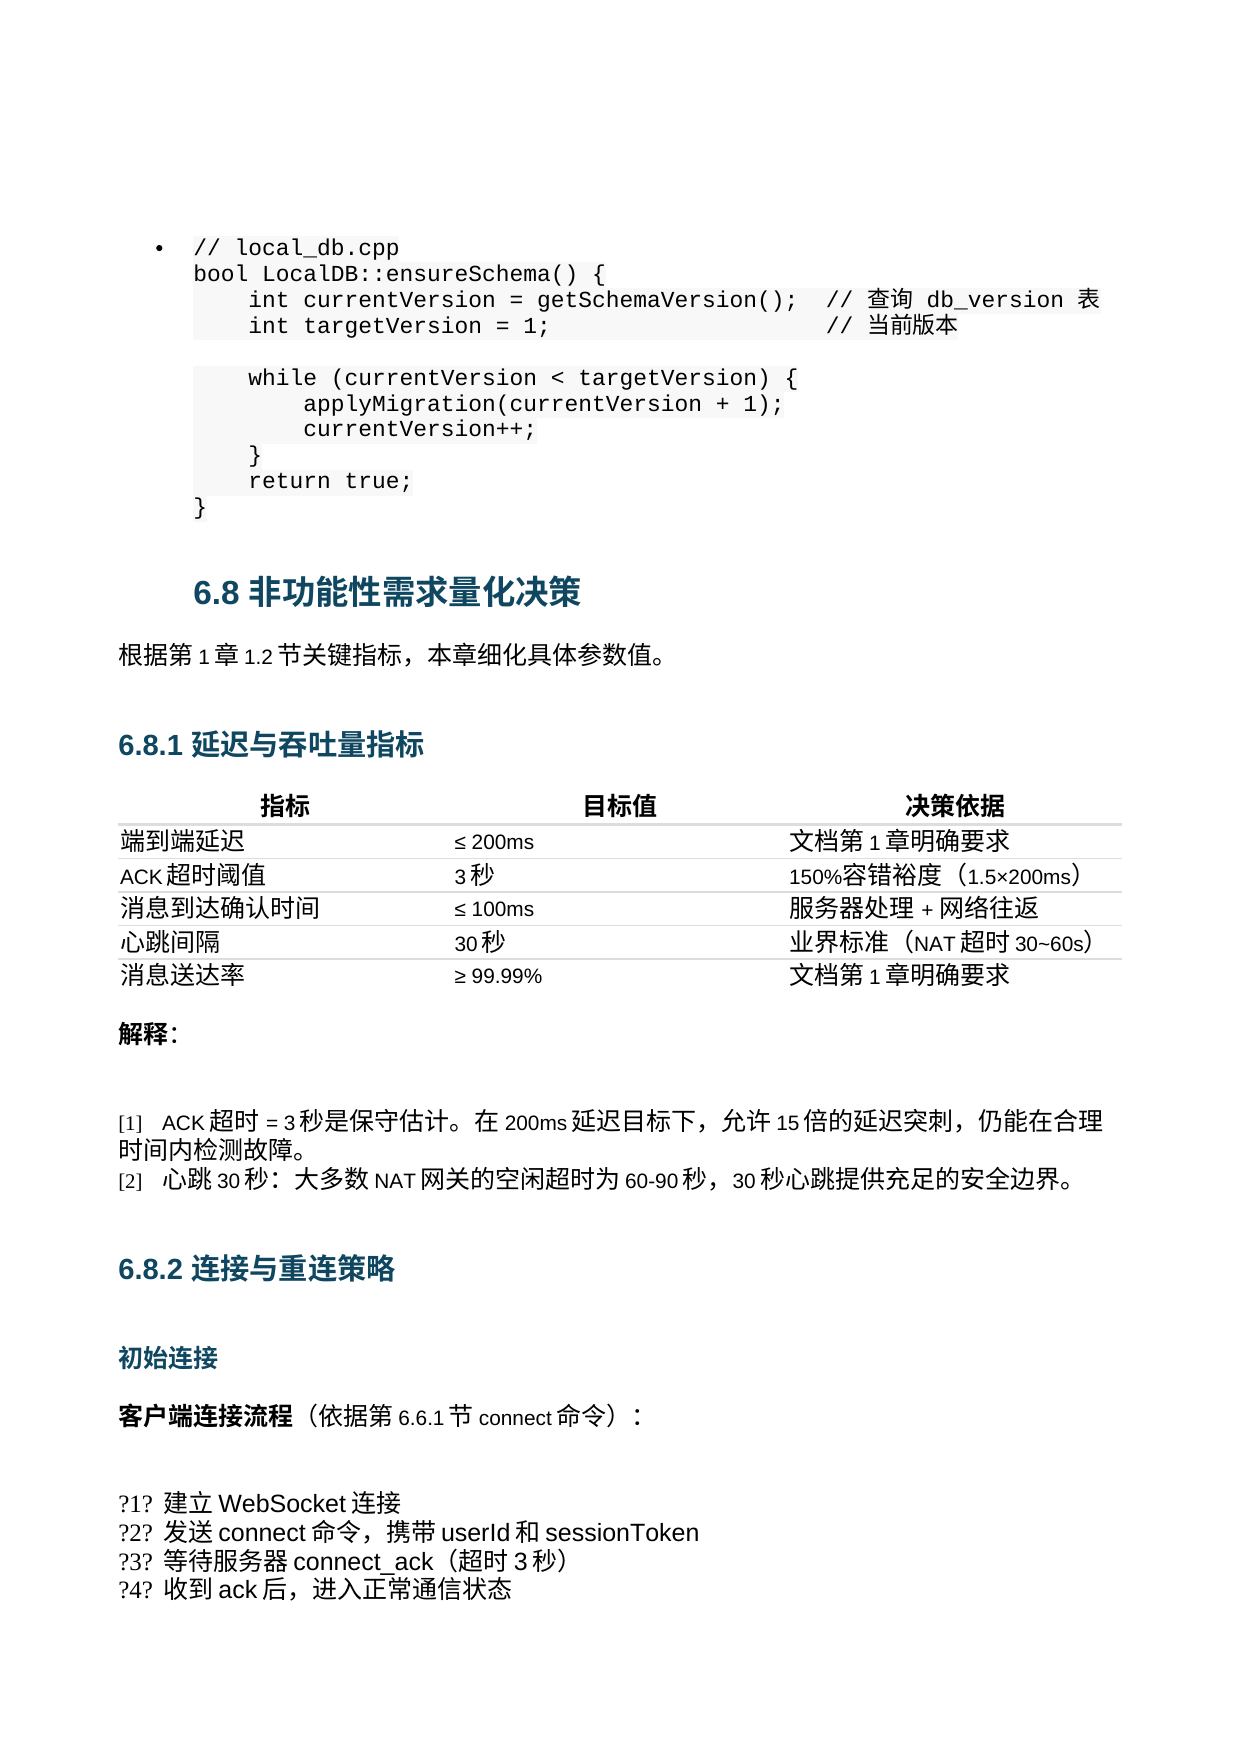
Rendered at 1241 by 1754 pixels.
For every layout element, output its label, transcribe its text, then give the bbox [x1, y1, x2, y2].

list 等待服务器connect_ack（超时3秒） [118, 1546, 1122, 1575]
table_cell 3秒 [453, 859, 787, 891]
table_header 指标 [118, 791, 453, 823]
table_cell 150%容错裕度（1.5×200ms） [788, 859, 1122, 891]
subtitle 6.8.1 延迟与吞吐量指标 [118, 728, 1122, 762]
table_header 目标值 [453, 791, 787, 823]
table_cell ≤ 100ms [453, 893, 787, 924]
list ACK超时 = 3秒是保守估计。在200ms延迟目标下，允许15倍的延迟突刺，仍能在合理时间内检测故障。 [118, 1107, 1122, 1165]
text 根据第1章1.2节关键指标，本章细化具体参数值。 [118, 641, 1122, 670]
table_cell 消息到达确认时间 [118, 893, 453, 924]
text 解释： [118, 1020, 1122, 1049]
table_cell 业界标准（NAT超时30~60s） [788, 926, 1122, 958]
table_cell 消息送达率 [118, 960, 453, 991]
list // local_db.cpp bool LocalDB::ensureSchema() { int currentVersion = getSchemaVersion(); // 查询 db_version 表 int targetVersion = 1; // 当前版本 while (currentVersion < targetVersion) { applyMigration(currentVersion + 1); currentVersion++; } return true; } 6.8 非功能性需求量化决策 [156, 236, 1122, 612]
table_cell 30秒 [453, 926, 787, 958]
list 建立WebSocket连接 [118, 1489, 1122, 1518]
table_cell ACK超时阈值 [118, 859, 453, 891]
table_cell ≥ 99.99% [453, 960, 787, 991]
text 客户端连接流程（依据第6.6.1节connect命令）： [118, 1402, 1122, 1430]
table_cell ≤ 200ms [453, 826, 787, 858]
table_cell 心跳间隔 [118, 926, 453, 958]
list 收到ack后，进入正常通信状态 [118, 1575, 1122, 1604]
table_cell 文档第1章明确要求 [788, 960, 1122, 991]
list 心跳30秒：大多数NAT网关的空闲超时为60-90秒，30秒心跳提供充足的安全边界。 [118, 1165, 1122, 1193]
list 发送connect命令，携带userId和sessionToken [118, 1518, 1122, 1546]
subtitle 初始连接 [118, 1344, 1122, 1372]
subtitle 6.8.2 连接与重连策略 [118, 1252, 1122, 1285]
table_cell 文档第1章明确要求 [788, 826, 1122, 858]
table_cell 服务器处理 + 网络往返 [788, 893, 1122, 924]
table_cell 端到端延迟 [118, 826, 453, 858]
table_header 决策依据 [788, 791, 1122, 823]
